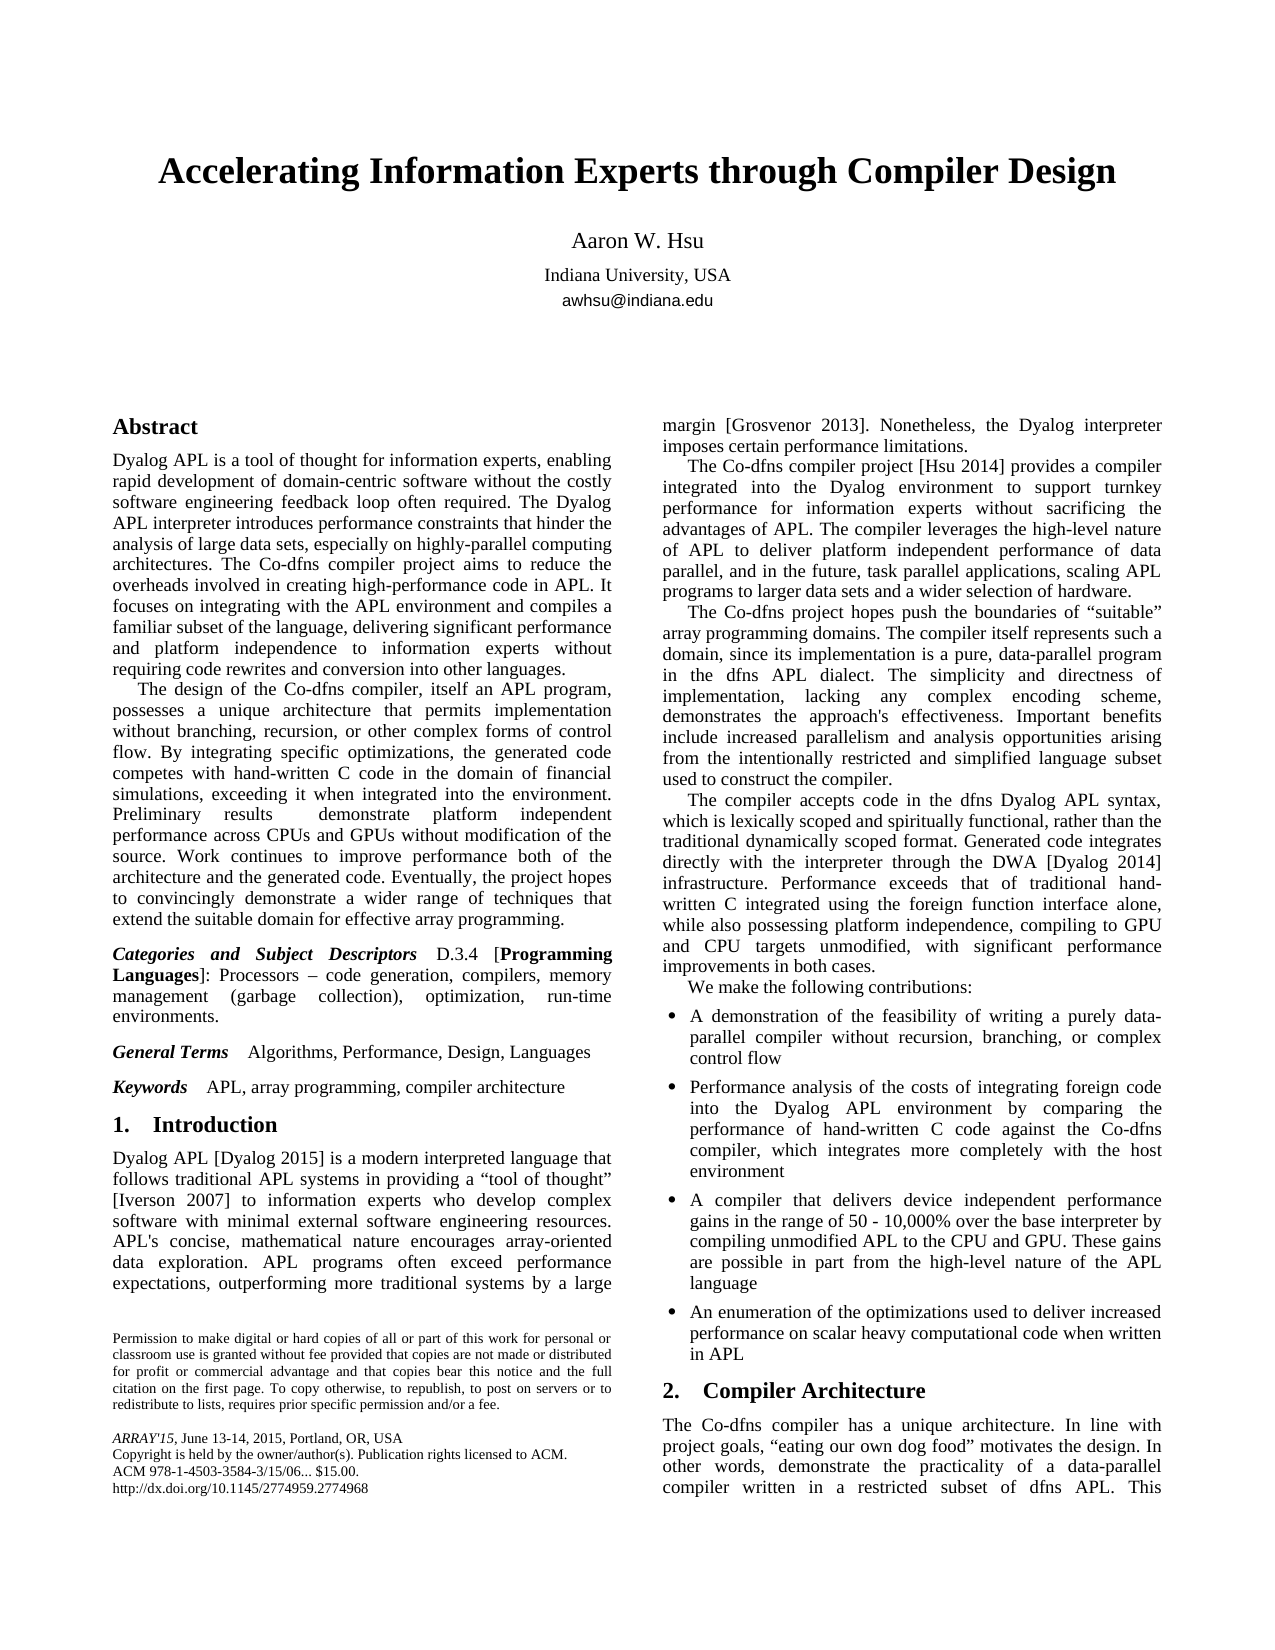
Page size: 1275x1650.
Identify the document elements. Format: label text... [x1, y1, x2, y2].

text http://dx.doi.org/10.1145/2774959.2774968 [112, 1480, 612, 1496]
list A demonstration of the feasibility of writing a purely data-parallel compiler without recursion, branching, or complex control flow [669, 1006, 1162, 1069]
text Copyright is held by the owner/author(s). Publication rights licensed to ACM. [112, 1446, 612, 1463]
text ARRAY'15, June 13-14, 2015, Portland, OR, USA [112, 1430, 612, 1446]
text The Co-dfns project hopes push the boundaries of “suitable” array programming domains. The compiler itself represents such a domain, since its implementation is a pure, data-parallel program in the dfns APL dialect. The simplicity and directness of implementation, lacking any complex encoding scheme, demonstrates the approach's effectiveness. Important benefits include increased parallelism and analysis opportunities arising from the intentionally restricted and simplified language subset used to construct the compiler. [662, 602, 1162, 789]
subtitle Compiler Architecture [662, 1377, 1162, 1404]
text ACM 978-1-4503-3584-3/15/06... $15.00. [112, 1463, 612, 1480]
text The Co-dfns compiler has a unique architecture. In line with project goals, “eating our own dog food” motivates the design. In other words, demonstrate the practicality of a data-parallel compiler written in a restricted subset of dfns APL. This [662, 1414, 1162, 1498]
text The Co-dfns compiler project [Hsu 2014] provides a compiler integrated into the Dyalog environment to support turnkey performance for information experts without sacrificing the advantages of APL. The compiler leverages the high-level nature of APL to deliver platform independent performance of data parallel, and in the future, task parallel applications, scaling APL programs to larger data sets and a wider selection of hardware. [662, 456, 1162, 602]
list Performance analysis of the costs of integrating foreign code into the Dyalog APL environment by comparing the performance of hand-written C code against the Co-dfns compiler, which integrates more completely with the host environment [669, 1077, 1162, 1181]
subtitle Introduction [112, 1110, 612, 1137]
table_header Aaron W. Hsu Indiana University, USA awhsu@indiana.edu [113, 192, 1162, 414]
text We make the following contributions: [662, 977, 1162, 998]
subtitle Categories and Subject Descriptors D.3.4 [Programming Languages]: Processors – code generation, compilers, memory management (garbage collection), optimization, run-time environments. [112, 944, 612, 1027]
text Dyalog APL is a tool of thought for information experts, enabling rapid development of domain-centric software without the costly software engineering feedback loop often required. The Dyalog APL interpreter introduces performance constraints that hinder the analysis of large data sets, especially on highly-parallel computing architectures. The Co-dfns compiler project aims to reduce the overheads involved in creating high-performance code in APL. It focuses on integrating with the APL environment and compiles a familiar subset of the language, delivering significant performance and platform independence to information experts without requiring code rewrites and conversion into other languages. [112, 450, 612, 679]
subtitle General Terms Algorithms, Performance, Design, Languages [112, 1042, 612, 1062]
text Dyalog APL [Dyalog 2015] is a modern interpreted language that follows traditional APL systems in providing a “tool of thought” [Iverson 2007] to information experts who develop complex software with minimal external software engineering resources. APL's concise, mathematical nature encourages array-oriented data exploration. APL programs often exceed performance expectations, outperforming more traditional systems by a large [112, 1148, 612, 1294]
list A compiler that delivers device independent performance gains in the range of 50 - 10,000% over the base interpreter by compiling unmodified APL to the CPU and GPU. These gains are possible in part from the high-level nature of the APL language [669, 1189, 1162, 1294]
title Accelerating Information Experts through Compiler Design [112, 150, 1162, 192]
text Permission to make digital or hard copies of all or part of this work for personal or classroom use is granted without fee provided that copies are not made or distributed for profit or commercial advantage and that copies bear this notice and the full citation on the first page. To copy otherwise, to republish, to post on servers or to redistribute to lists, requires prior specific permission and/or a fee. [112, 1330, 612, 1413]
list An enumeration of the optimizations used to deliver increased performance on scalar heavy computational code when written in APL [669, 1302, 1162, 1364]
text The design of the Co-dfns compiler, itself an APL program, possesses a unique architecture that permits implementation without branching, recursion, or other complex forms of control flow. By integrating specific optimizations, the generated code competes with hand-written C code in the domain of financial simulations, exceeding it when integrated into the environment. Preliminary results demonstrate platform independent performance across CPUs and GPUs without modification of the source. Work continues to improve performance both of the architecture and the generated code. Eventually, the project hopes to convincingly demonstrate a wider range of techniques that extend the suitable domain for effective array programming. [112, 679, 612, 929]
subtitle Keywords APL, array programming, compiler architecture [112, 1077, 612, 1098]
text margin [Grosvenor 2013]. Nonetheless, the Dyalog interpreter imposes certain performance limitations. [662, 414, 1162, 456]
text The compiler accepts code in the dfns Dyalog APL syntax, which is lexically scoped and spiritually functional, rather than the traditional dynamically scoped format. Generated code integrates directly with the interpreter through the DWA [Dyalog 2014] infrastructure. Performance exceeds that of traditional hand-written C integrated using the foreign function interface alone, while also possessing platform independence, compiling to GPU and CPU targets unmodified, with significant performance improvements in both cases. [662, 789, 1162, 977]
